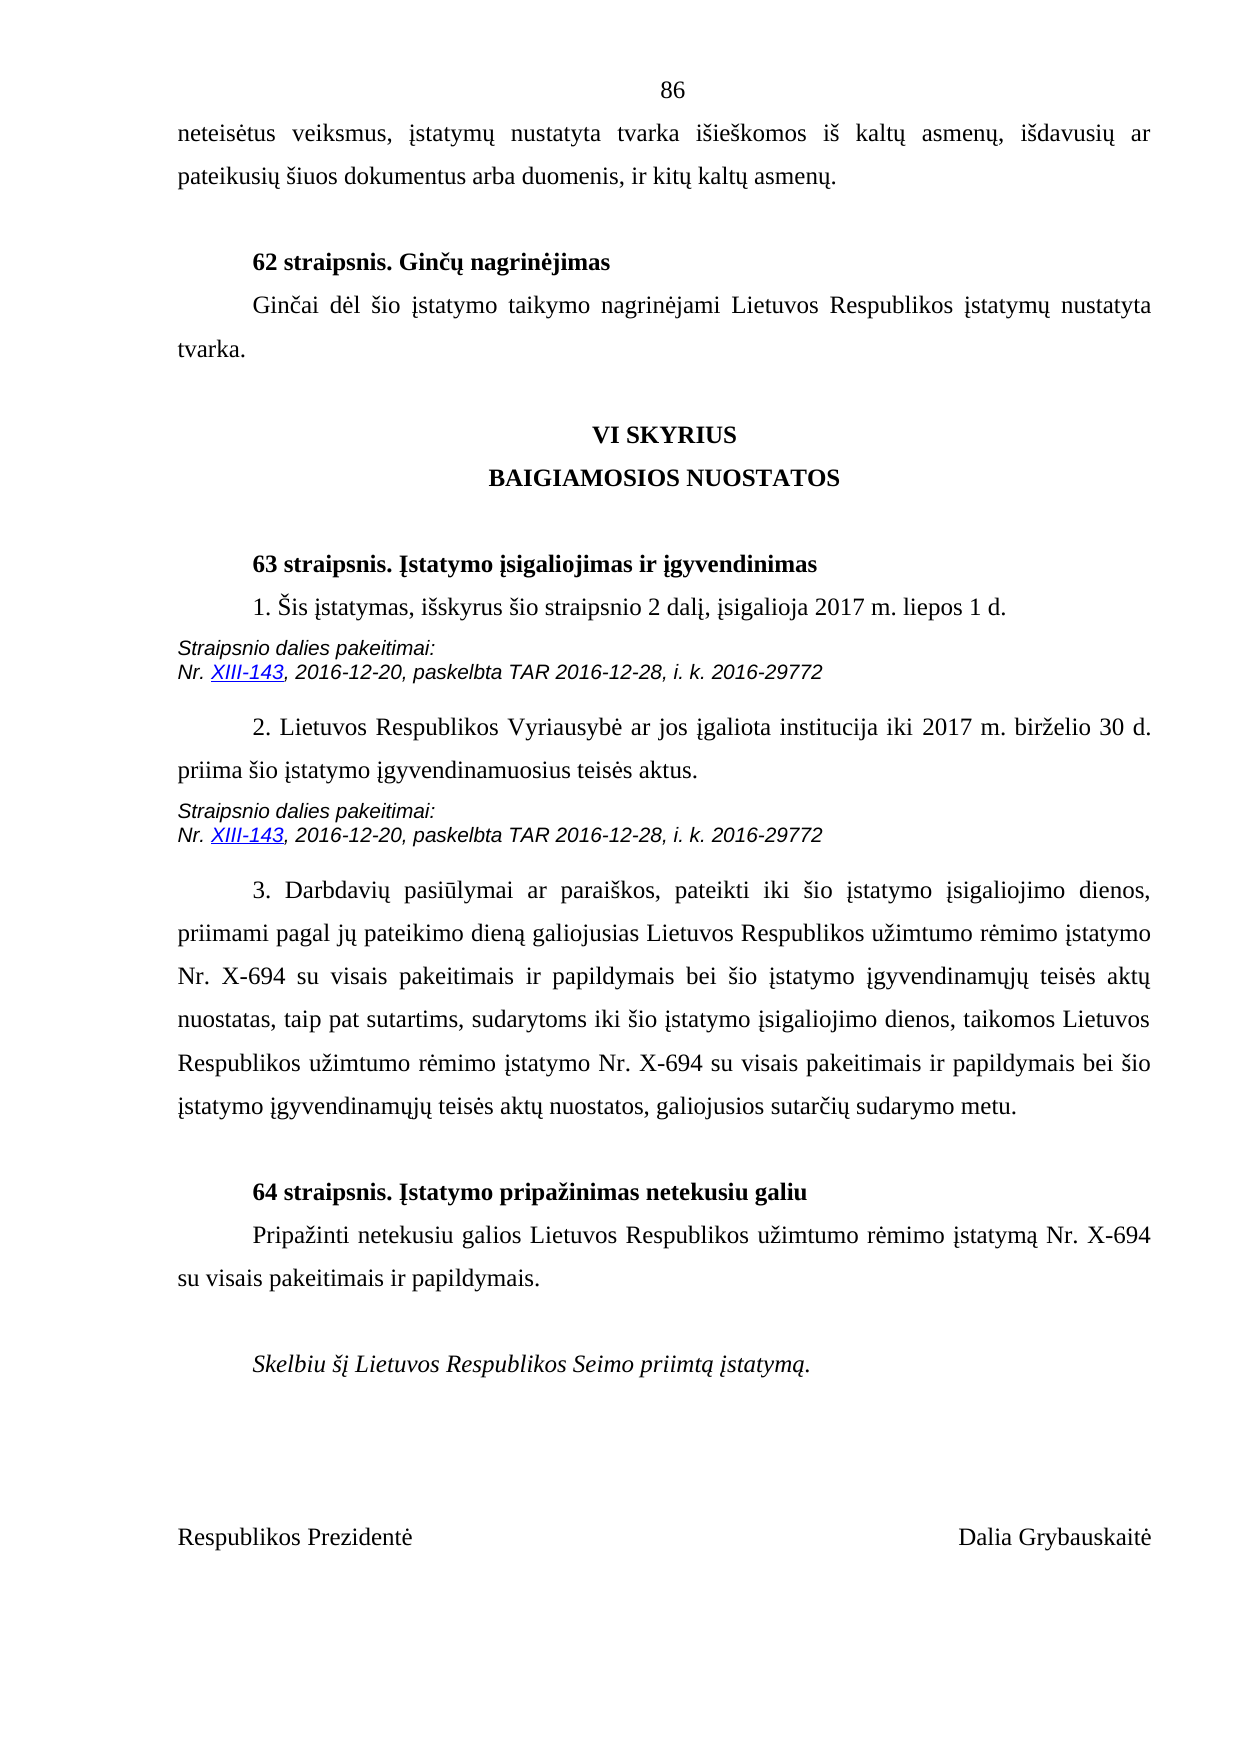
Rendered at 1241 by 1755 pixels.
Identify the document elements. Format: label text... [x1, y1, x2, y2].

text 63 straipsnis. Įstatymo įsigaliojimas ir įgyvendinimas [177, 549, 1152, 578]
text Ginčai dėl šio įstatymo taikymo nagrinėjami Lietuvos Respublikos įstatymų nustatyta tvarka. [177, 291, 1152, 362]
text VI SKYRIUS [177, 420, 1152, 449]
text Straipsnio dalies pakeitimai: [177, 798, 1152, 822]
text Respublikos Prezidentė Dalia Grybauskaitė [177, 1522, 1152, 1551]
text Nr. XIII-143, 2016-12-20, paskelbta TAR 2016-12-28, i. k. 2016-29772 [177, 822, 1152, 846]
text neteisėtus veiksmus, įstatymų nustatyta tvarka išieškomos iš kaltų asmenų, išdavusių ar pateikusių šiuos dokumentus arba duomenis, ir kitų kaltų asmenų. [177, 118, 1152, 190]
text 1. Šis įstatymas, išskyrus šio straipsnio 2 dalį, įsigalioja 2017 m. liepos 1 d. [177, 592, 1152, 621]
text 64 straipsnis. Įstatymo pripažinimas netekusiu galiu [177, 1177, 1152, 1206]
text 2. Lietuvos Respublikos Vyriausybė ar jos įgaliota institucija iki 2017 m. birželio 30 d. priima šio įstatymo įgyvendinamuosius teisės aktus. [177, 712, 1152, 784]
text Straipsnio dalies pakeitimai: [177, 636, 1152, 659]
text 62 straipsnis. Ginčų nagrinėjimas [177, 247, 1152, 276]
text Nr. XIII-143, 2016-12-20, paskelbta TAR 2016-12-28, i. k. 2016-29772 [177, 659, 1152, 683]
text Skelbiu šį Lietuvos Respublikos Seimo priimtą įstatymą. [177, 1349, 1152, 1378]
text 3. Darbdavių pasiūlymai ar paraiškos, pateikti iki šio įstatymo įsigaliojimo dienos, priimami pagal jų pateikimo dieną galiojusias Lietuvos Respublikos užimtumo rėmimo įstatymo Nr. X-694 su visais pakeitimais ir papildymais bei šio įstatymo įgyvendinamųjų teisės aktų nuostatas, taip pat sutartims, sudarytoms iki šio įstatymo įsigaliojimo dienos, taikomos Lietuvos Respublikos užimtumo rėmimo įstatymo Nr. X-694 su visais pakeitimais ir papildymais bei šio įstatymo įgyvendinamųjų teisės aktų nuostatos, galiojusios sutarčių sudarymo metu. [177, 875, 1152, 1119]
text Pripažinti netekusiu galios Lietuvos Respublikos užimtumo rėmimo įstatymą Nr. X-694 su visais pakeitimais ir papildymais. [177, 1220, 1152, 1292]
text BAIGIAMOSIOS NUOSTATOS [177, 463, 1152, 492]
